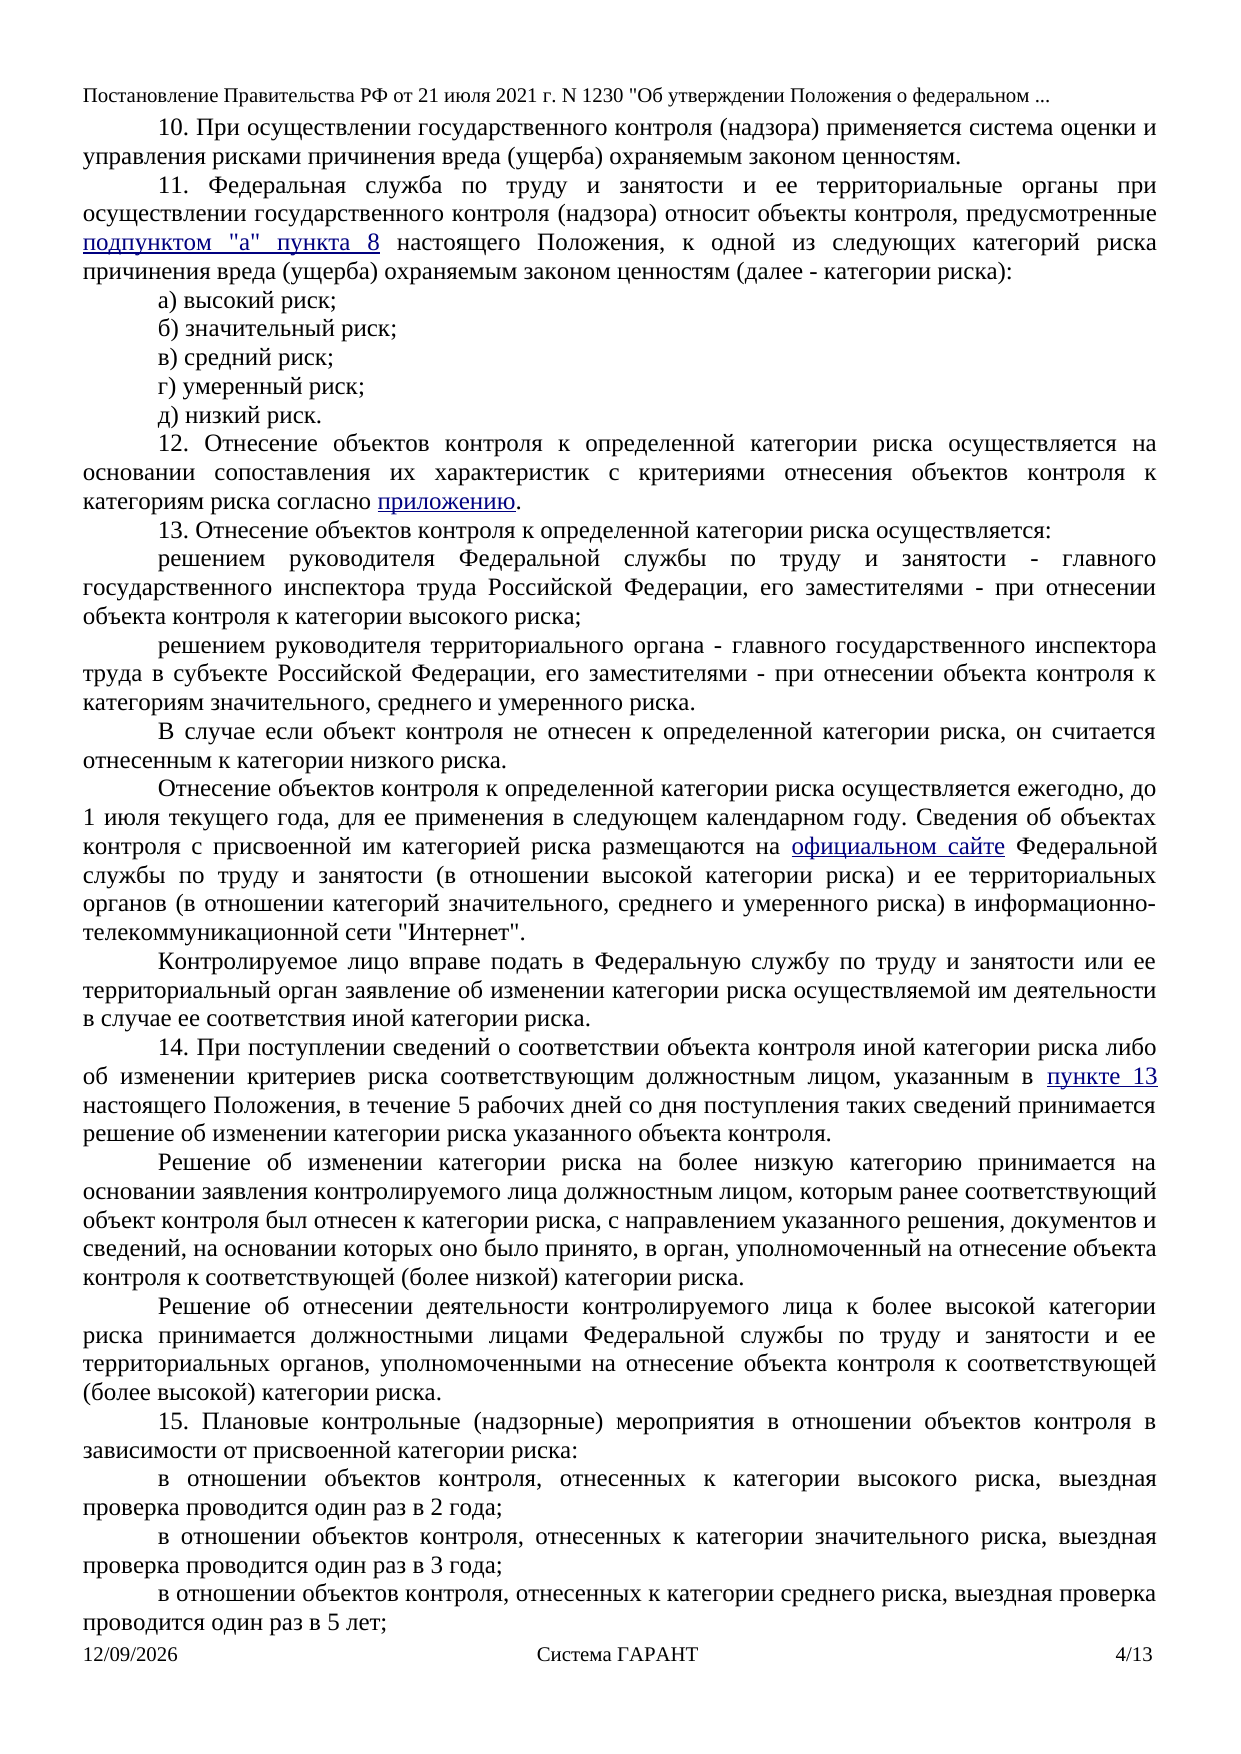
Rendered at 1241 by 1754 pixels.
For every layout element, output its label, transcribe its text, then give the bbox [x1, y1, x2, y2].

text 12. Отнесение объектов контроля к определенной категории риска осуществляется на основании сопоставления их характеристик с критериями отнесения объектов контроля к категориям риска согласно приложению. [83, 428, 1157, 515]
text Решение об изменении категории риска на более низкую категорию принимается на основании заявления контролируемого лица должностным лицом, которым ранее соответствующий объект контроля был отнесен к категории риска, с направлением указанного решения, документов и сведений, на основании которых оно было принято, в орган, уполномоченный на отнесение объекта контроля к соответствующей (более низкой) категории риска. [83, 1147, 1157, 1291]
text Решение об отнесении деятельности контролируемого лица к более высокой категории риска принимается должностными лицами Федеральной службы по труду и занятости и ее территориальных органов, уполномоченными на отнесение объекта контроля к соответствующей (более высокой) категории риска. [83, 1291, 1157, 1406]
text 10. При осуществлении государственного контроля (надзора) применяется система оценки и управления рисками причинения вреда (ущерба) охраняемым законом ценностям. [83, 112, 1157, 170]
text 14. При поступлении сведений о соответствии объекта контроля иной категории риска либо об изменении критериев риска соответствующим должностным лицом, указанным в пункте 13 настоящего Положения, в течение 5 рабочих дней со дня поступления таких сведений принимается решение об изменении категории риска указанного объекта контроля. [83, 1032, 1157, 1147]
text в отношении объектов контроля, отнесенных к категории значительного риска, выездная проверка проводится один раз в 3 года; [83, 1521, 1157, 1578]
text 13. Отнесение объектов контроля к определенной категории риска осуществляется: [83, 515, 1157, 543]
text в отношении объектов контроля, отнесенных к категории среднего риска, выездная проверка проводится один раз в 5 лет; [83, 1578, 1157, 1636]
text а) высокий риск; [83, 285, 1157, 313]
text в отношении объектов контроля, отнесенных к категории высокого риска, выездная проверка проводится один раз в 2 года; [83, 1463, 1157, 1521]
text решением руководителя Федеральной службы по труду и занятости - главного государственного инспектора труда Российской Федерации, его заместителями - при отнесении объекта контроля к категории высокого риска; [83, 543, 1157, 630]
text решением руководителя территориального органа - главного государственного инспектора труда в субъекте Российской Федерации, его заместителями - при отнесении объекта контроля к категориям значительного, среднего и умеренного риска. [83, 630, 1157, 716]
text д) низкий риск. [83, 400, 1157, 428]
text Контролируемое лицо вправе подать в Федеральную службу по труду и занятости или ее территориальный орган заявление об изменении категории риска осуществляемой им деятельности в случае ее соответствия иной категории риска. [83, 946, 1157, 1032]
text 11. Федеральная служба по труду и занятости и ее территориальные органы при осуществлении государственного контроля (надзора) относит объекты контроля, предусмотренные подпунктом "а" пункта 8 настоящего Положения, к одной из следующих категорий риска причинения вреда (ущерба) охраняемым законом ценностям (далее - категории риска): [83, 170, 1157, 285]
text В случае если объект контроля не отнесен к определенной категории риска, он считается отнесенным к категории низкого риска. [83, 716, 1157, 773]
text г) умеренный риск; [83, 371, 1157, 400]
text б) значительный риск; [83, 313, 1157, 342]
text Отнесение объектов контроля к определенной категории риска осуществляется ежегодно, до 1 июля текущего года, для ее применения в следующем календарном году. Сведения об объектах контроля с присвоенной им категорией риска размещаются на официальном сайте Федеральной службы по труду и занятости (в отношении высокой категории риска) и ее территориальных органов (в отношении категорий значительного, среднего и умеренного риска) в информационно-телекоммуникационной сети "Интернет". [83, 773, 1157, 946]
text 15. Плановые контрольные (надзорные) мероприятия в отношении объектов контроля в зависимости от присвоенной категории риска: [83, 1406, 1157, 1463]
text в) средний риск; [83, 342, 1157, 371]
